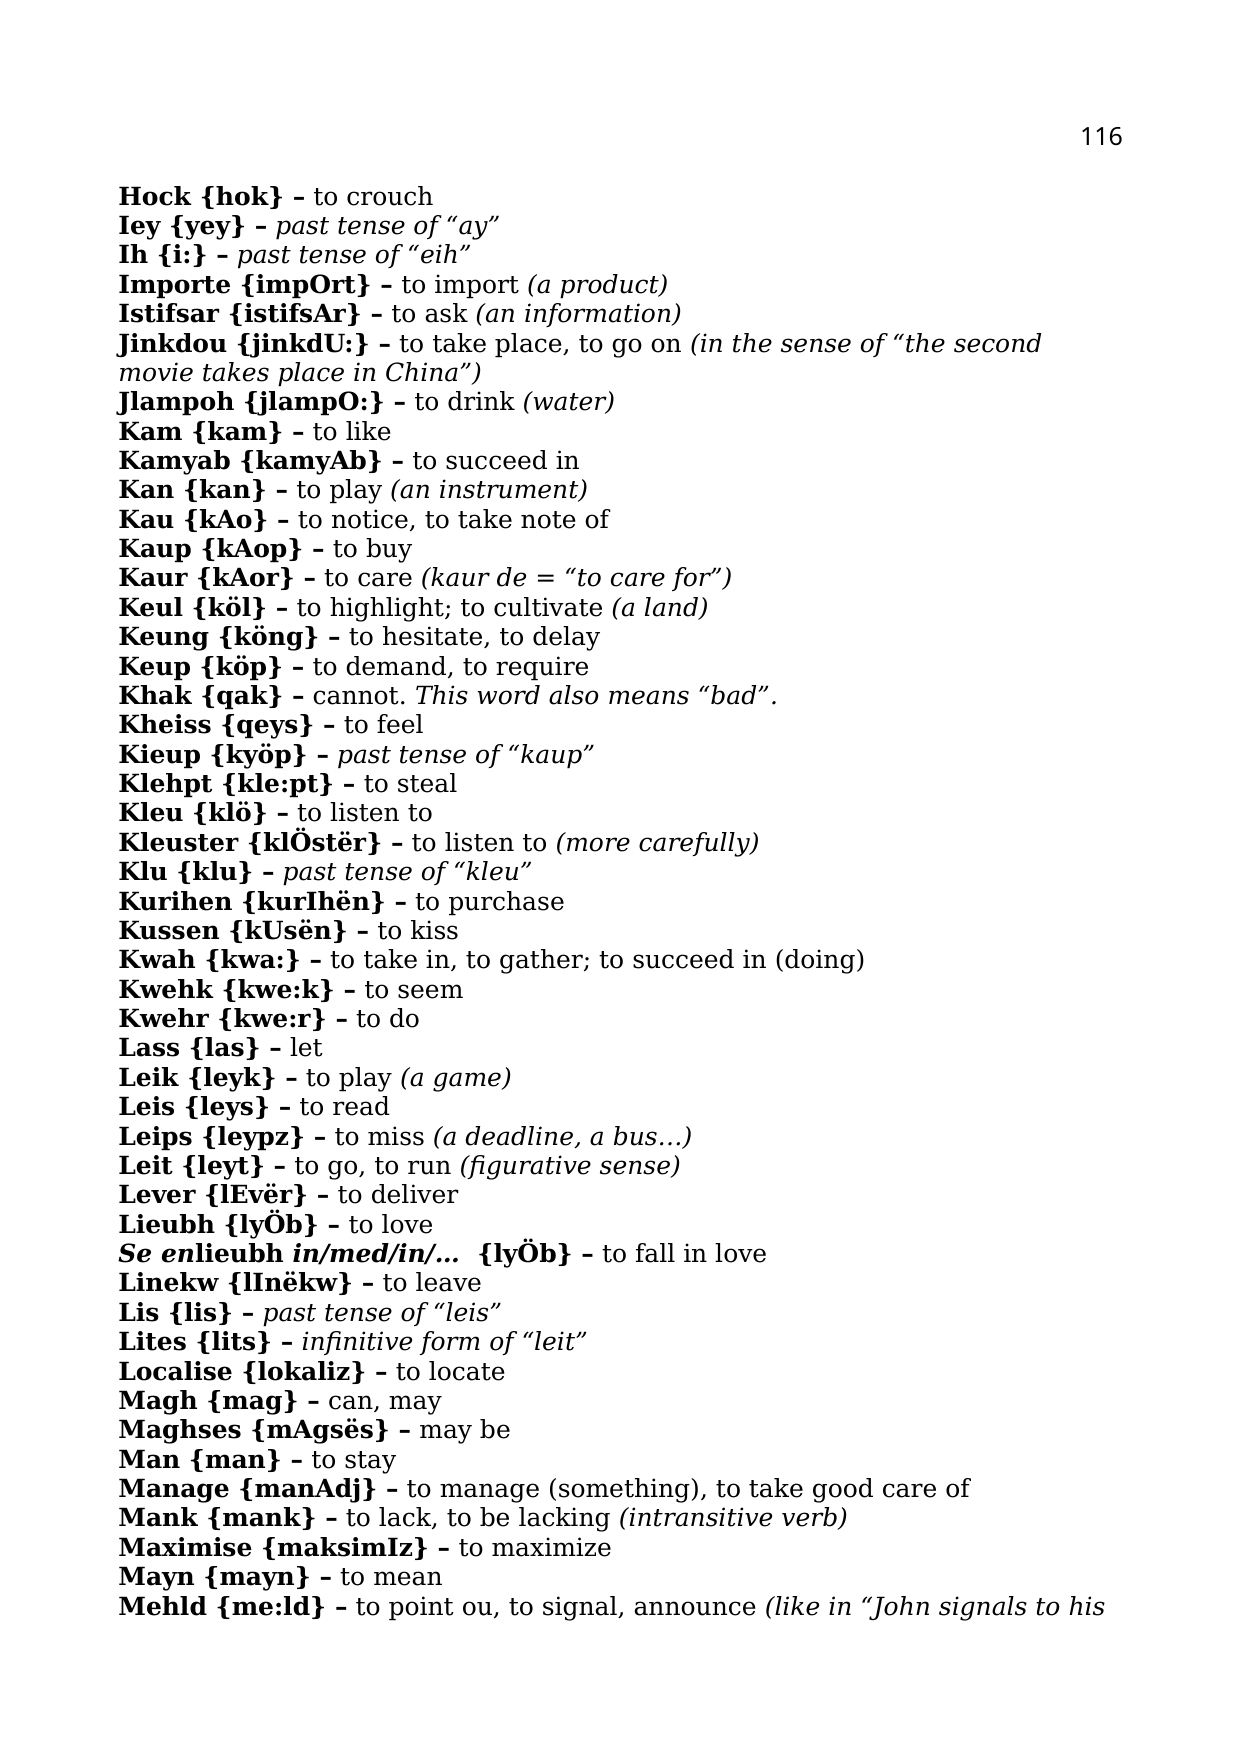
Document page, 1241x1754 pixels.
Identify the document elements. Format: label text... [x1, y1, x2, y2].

text Importe {impOrt} – to import (a product) [118, 270, 1123, 299]
text Istifsar {istifsAr} – to ask (an information) [118, 299, 1123, 328]
text Lieubh {lyÖb} – to love [118, 1209, 1123, 1239]
text Hock {hok} – to crouch [118, 182, 1123, 211]
text Kwehk {kwe:k} – to seem [118, 974, 1123, 1004]
text Mehld {me:ld} – to point ou, to signal, announce (like in “John signals to his [118, 1591, 1123, 1621]
text Manage {manAdj} – to manage (something), to take good care of [118, 1474, 1123, 1503]
text Lis {lis} – past tense of “leis” [118, 1298, 1123, 1327]
text Kieup {kyöp} – past tense of “kaup” [118, 739, 1123, 769]
text Se enlieubh in/med/in/… {lyÖb} – to fall in love [118, 1239, 1123, 1268]
text Kurihen {kurIhën} – to purchase [118, 886, 1123, 916]
text Jinkdou {jinkdU:} – to take place, to go on (in the sense of “the second movie takes place in China”) [118, 328, 1123, 387]
text Leik {leyk} – to play (a game) [118, 1063, 1123, 1092]
text Leit {leyt} – to go, to run (figurative sense) [118, 1151, 1123, 1180]
text Kam {kam} – to like [118, 416, 1123, 446]
text Jlampoh {jlampO:} – to drink (water) [118, 387, 1123, 416]
text Kleuster {klÖstër} – to listen to (more carefully) [118, 828, 1123, 857]
text Kaur {kAor} – to care (kaur de = “to care for”) [118, 563, 1123, 593]
text Keung {köng} – to hesitate, to delay [118, 622, 1123, 651]
text Mayn {mayn} – to mean [118, 1562, 1123, 1591]
text Leis {leys} – to read [118, 1092, 1123, 1121]
text Keup {köp} – to demand, to require [118, 651, 1123, 681]
text Kaup {kAop} – to buy [118, 534, 1123, 563]
text Kau {kAo} – to notice, to take note of [118, 504, 1123, 534]
text Man {man} – to stay [118, 1444, 1123, 1474]
text Khak {qak} – cannot. This word also means “bad”. [118, 681, 1123, 710]
text Klehpt {kle:pt} – to steal [118, 769, 1123, 798]
text Iey {yey} – past tense of “ay” [118, 211, 1123, 240]
text Kamyab {kamyAb} – to succeed in [118, 446, 1123, 475]
text Lites {lits} – infinitive form of “leit” [118, 1327, 1123, 1356]
text Keul {köl} – to highlight; to cultivate (a land) [118, 593, 1123, 622]
text Kleu {klö} – to listen to [118, 798, 1123, 828]
text Leips {leypz} – to miss (a deadline, a bus…) [118, 1121, 1123, 1151]
text Kan {kan} – to play (an instrument) [118, 475, 1123, 504]
text Linekw {lInëkw} – to leave [118, 1268, 1123, 1298]
text Kheiss {qeys} – to feel [118, 710, 1123, 739]
text Mank {mank} – to lack, to be lacking (intransitive verb) [118, 1503, 1123, 1533]
text Maghses {mAgsës} – may be [118, 1415, 1123, 1444]
text Kussen {kUsën} – to kiss [118, 916, 1123, 945]
text Localise {lokaliz} – to locate [118, 1356, 1123, 1386]
text Magh {mag} – can, may [118, 1386, 1123, 1415]
text Kwah {kwa:} – to take in, to gather; to succeed in (doing) [118, 945, 1123, 974]
text Maximise {maksimIz} – to maximize [118, 1533, 1123, 1562]
text Lass {las} – let [118, 1033, 1123, 1063]
text Klu {klu} – past tense of “kleu” [118, 857, 1123, 886]
text Kwehr {kwe:r} – to do [118, 1004, 1123, 1033]
text Lever {lEvër} – to deliver [118, 1180, 1123, 1209]
text Ih {i:} – past tense of “eih” [118, 240, 1123, 270]
